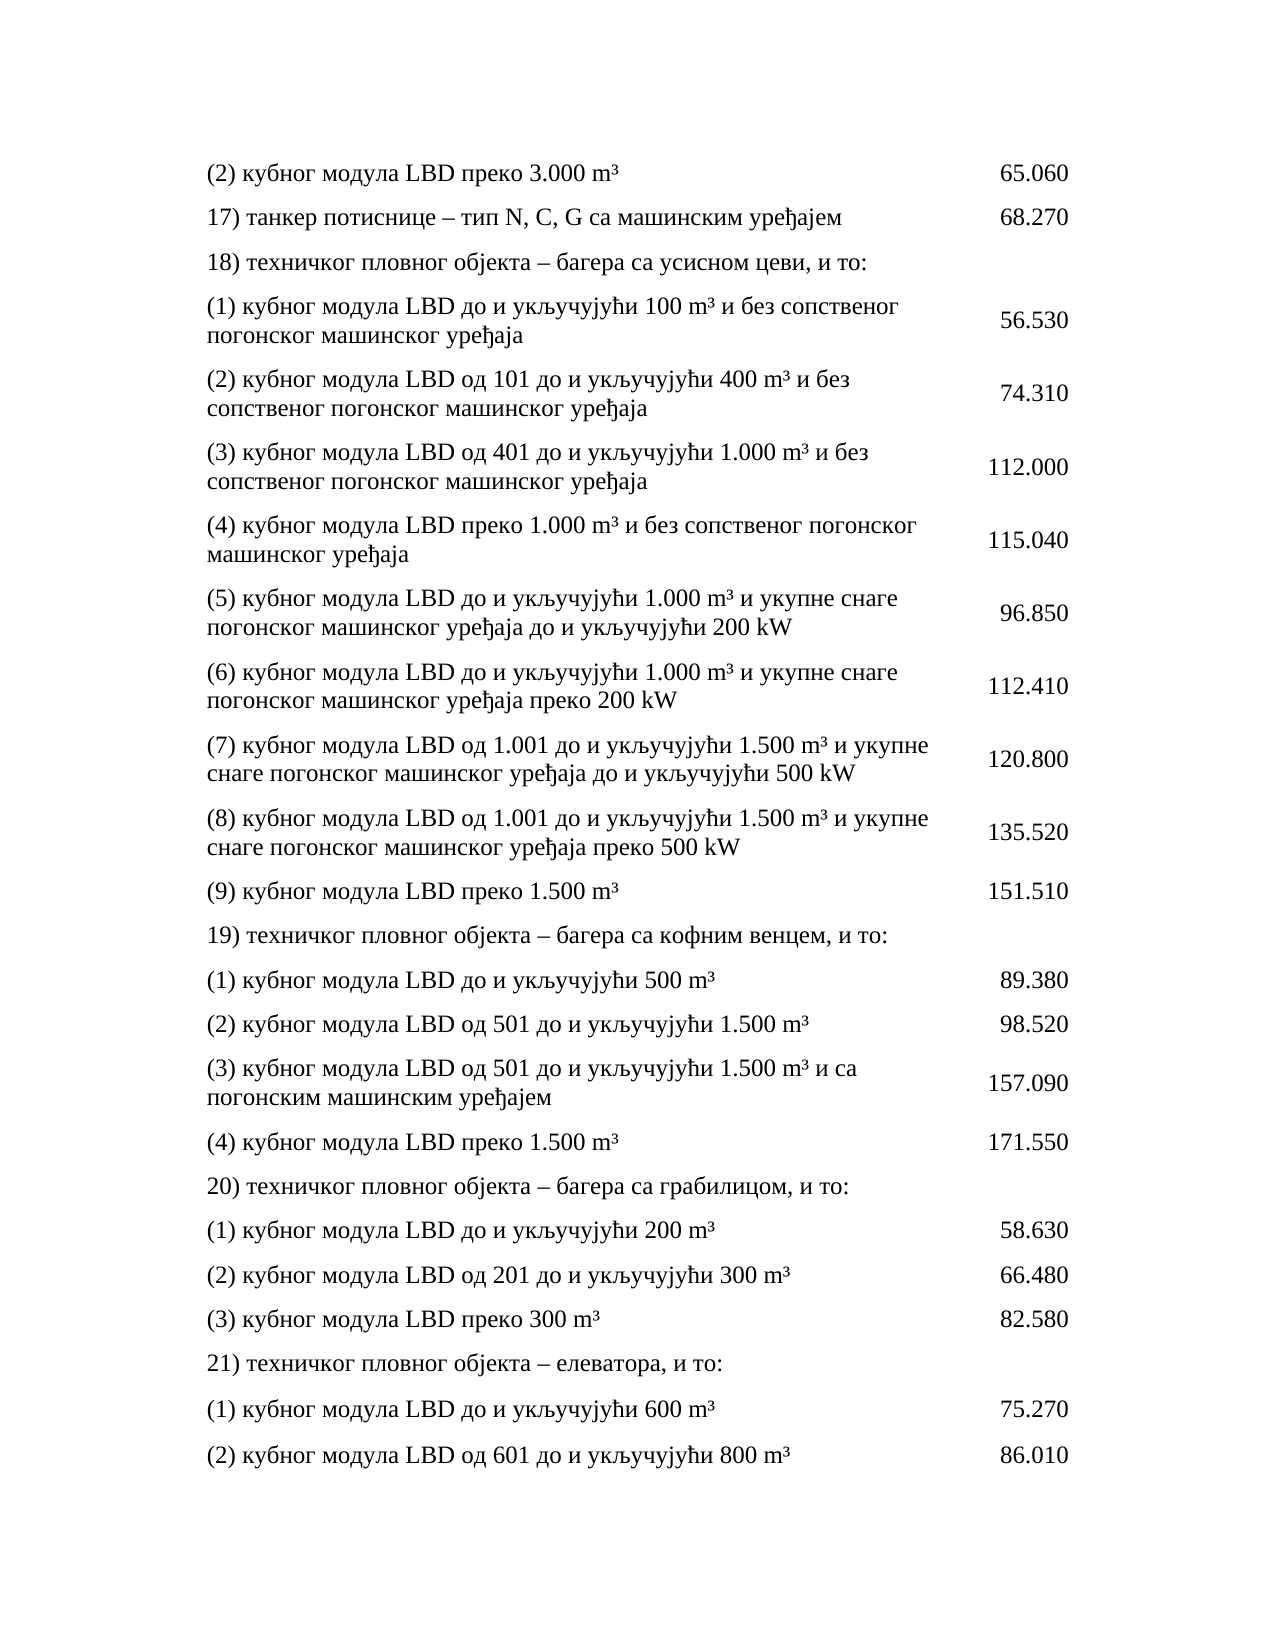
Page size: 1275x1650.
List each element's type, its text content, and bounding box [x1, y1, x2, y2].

table_cell (3) кубног модула LBD од 501 до и укључујући 1.500 m³ и са погонским машинским уређајем [199, 1046, 979, 1119]
table_cell 86.010 [979, 1432, 1076, 1476]
table_cell (2) кубног модула LBD од 101 до и укључујући 400 m³ и без сопственог погонског машинског уређаја [199, 356, 979, 429]
table_cell 75.270 [979, 1385, 1076, 1432]
table_cell (2) кубног модула LBD преко 3.000 m³ [199, 150, 979, 194]
table_cell 74.310 [979, 356, 1076, 429]
table_cell 56.530 [979, 283, 1076, 356]
table_cell (3) кубног модула LBD од 401 до и укључујући 1.000 m³ и без сопственог погонског машинског уређаја [199, 429, 979, 502]
table_cell 19) техничког пловног објекта – багера са кофним венцем, и то: [199, 913, 979, 957]
table_cell (9) кубног модула LBD преко 1.500 m³ [199, 868, 979, 912]
table_cell 58.630 [979, 1208, 1076, 1252]
table_cell 65.060 [979, 150, 1076, 194]
table_cell 98.520 [979, 1001, 1076, 1046]
table_cell 135.520 [979, 795, 1076, 868]
table_cell (1) кубног модула LBD до и укључујући 100 m³ и без сопственог погонског машинског уређаја [199, 283, 979, 356]
table_cell (7) кубног модула LBD од 1.001 до и укључујући 1.500 m³ и укупне снаге погонског машинског уређаја до и укључујући 500 kW [199, 722, 979, 795]
table_cell (2) кубног модула LBD од 501 до и укључујући 1.500 m³ [199, 1001, 979, 1046]
table_cell (6) кубног модула LBD до и укључујући 1.000 m³ и укупне снаге погонског машинског уређаја преко 200 kW [199, 649, 979, 722]
table_cell 18) техничког пловног објекта – багера са усисном цеви, и то: [199, 239, 979, 283]
table_cell (1) кубног модула LBD до и укључујући 200 m³ [199, 1208, 979, 1252]
table_cell 66.480 [979, 1252, 1076, 1296]
table_cell 157.090 [979, 1046, 1076, 1119]
table_cell 112.000 [979, 429, 1076, 502]
table_cell [979, 239, 1076, 283]
table_cell 68.270 [979, 194, 1076, 239]
table_cell 171.550 [979, 1119, 1076, 1163]
table_cell (1) кубног модула LBD до и укључујући 600 m³ [199, 1385, 979, 1432]
table_cell [979, 1163, 1076, 1207]
table_cell 89.380 [979, 957, 1076, 1001]
table_cell (4) кубног модула LBD преко 1.000 m³ и без сопственог погонског машинског уређаја [199, 503, 979, 576]
table_cell (4) кубног модула LBD преко 1.500 m³ [199, 1119, 979, 1163]
table_cell 120.800 [979, 722, 1076, 795]
table_cell 21) техничког пловног објекта – елеватора, и то: [199, 1341, 979, 1385]
table_cell (8) кубног модула LBD од 1.001 до и укључујући 1.500 m³ и укупне снаге погонског машинског уређаја преко 500 kW [199, 795, 979, 868]
table_cell [979, 1341, 1076, 1385]
table_cell (5) кубног модула LBD до и укључујући 1.000 m³ и укупне снаге погонског машинског уређаја до и укључујући 200 kW [199, 576, 979, 649]
table_cell 112.410 [979, 649, 1076, 722]
table_cell (3) кубног модула LBD преко 300 m³ [199, 1296, 979, 1341]
table_cell 151.510 [979, 868, 1076, 912]
table_cell (2) кубног модула LBD од 201 до и укључујући 300 m³ [199, 1252, 979, 1296]
table_cell [979, 913, 1076, 957]
table_cell 20) техничког пловног објекта – багера са грабилицом, и то: [199, 1163, 979, 1207]
table_cell (2) кубног модула LBD од 601 до и укључујући 800 m³ [199, 1432, 979, 1476]
table_cell 17) танкер потиснице – тип N, C, G са машинским уређајем [199, 194, 979, 239]
table_cell 82.580 [979, 1296, 1076, 1341]
table_cell 115.040 [979, 503, 1076, 576]
table_cell (1) кубног модула LBD до и укључујући 500 m³ [199, 957, 979, 1001]
table_cell 96.850 [979, 576, 1076, 649]
